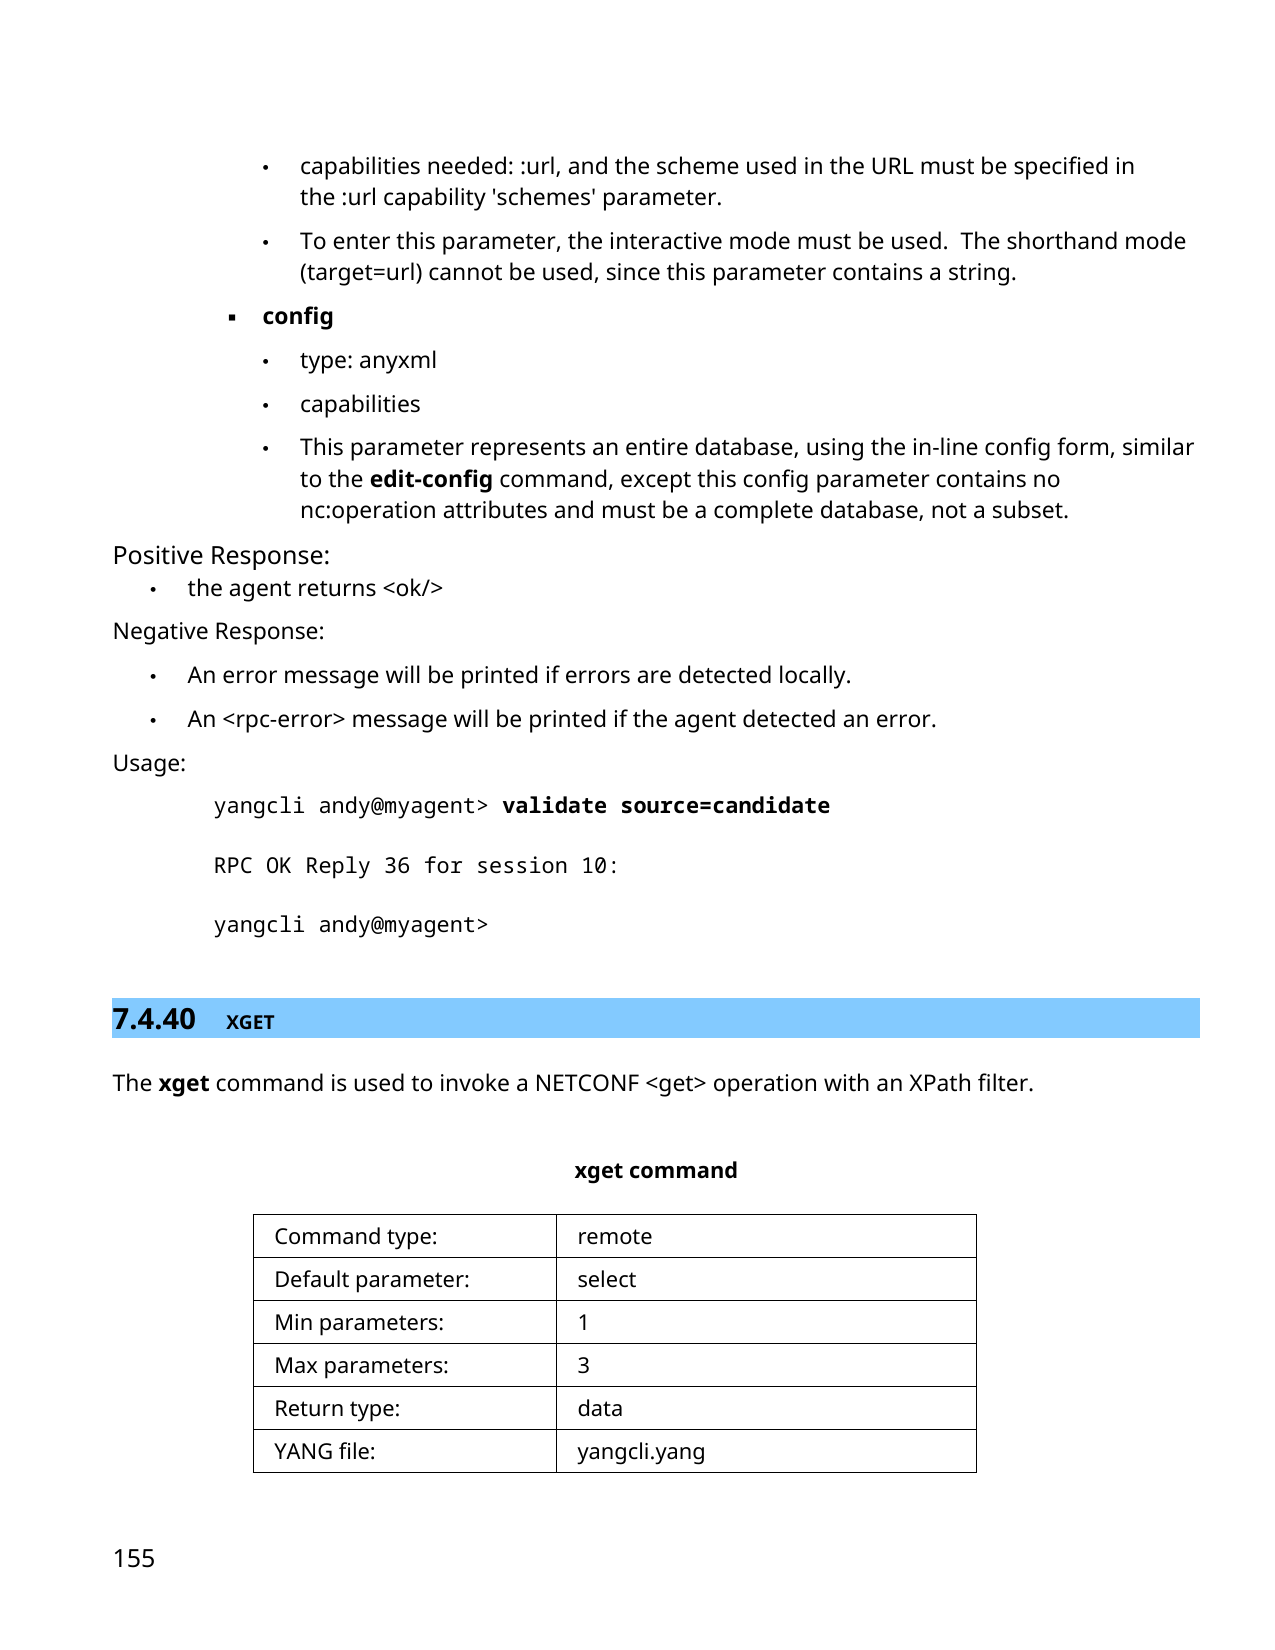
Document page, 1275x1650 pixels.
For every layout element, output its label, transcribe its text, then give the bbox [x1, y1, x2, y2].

text yangcli andy@myagent> validate source=candidate RPC OK Reply 36 for session 10: yangcli andy@myagent> [139, 790, 1200, 969]
list config [225, 300, 1200, 331]
subtitle xget command [127, 1154, 1185, 1184]
text Negative Response: [112, 615, 1200, 647]
table_cell 1 [557, 1301, 976, 1343]
table_cell YANG file: [254, 1430, 556, 1472]
table_cell 3 [557, 1344, 976, 1386]
table_header remote [557, 1215, 976, 1257]
list capabilities [262, 387, 1200, 419]
list type: anyxml [262, 344, 1200, 375]
list To enter this parameter, the interactive mode must be used. The shorthand mode (target=url) cannot be used, since this parameter contains a string. [262, 225, 1200, 287]
table_cell select [557, 1258, 976, 1300]
subtitle xget [112, 998, 1200, 1038]
list An error message will be printed if errors are detected locally. [150, 659, 1200, 690]
table_cell Min parameters: [254, 1301, 556, 1343]
list capabilities needed: :url, and the scheme used in the URL must be specified in the :url capability 'schemes' parameter. [262, 150, 1200, 212]
table_cell data [557, 1387, 976, 1429]
list the agent returns <ok/> [150, 572, 1200, 603]
table_header Command type: [254, 1215, 556, 1257]
table_cell Max parameters: [254, 1344, 556, 1386]
table_cell Return type: [254, 1387, 556, 1429]
list This parameter represents an entire database, using the in-line config form, similar to the edit-config command, except this config parameter contains no nc:operation attributes and must be a complete database, not a subset. [262, 431, 1200, 525]
table_cell yangcli.yang [557, 1430, 976, 1472]
list An <rpc-error> message will be printed if the agent detected an error. [150, 703, 1200, 734]
text Positive Response: [112, 537, 1200, 572]
text The xget command is used to invoke a NETCONF <get> operation with an XPath filter. [112, 1067, 1200, 1098]
text Usage: [112, 747, 1200, 778]
table_cell Default parameter: [254, 1258, 556, 1300]
